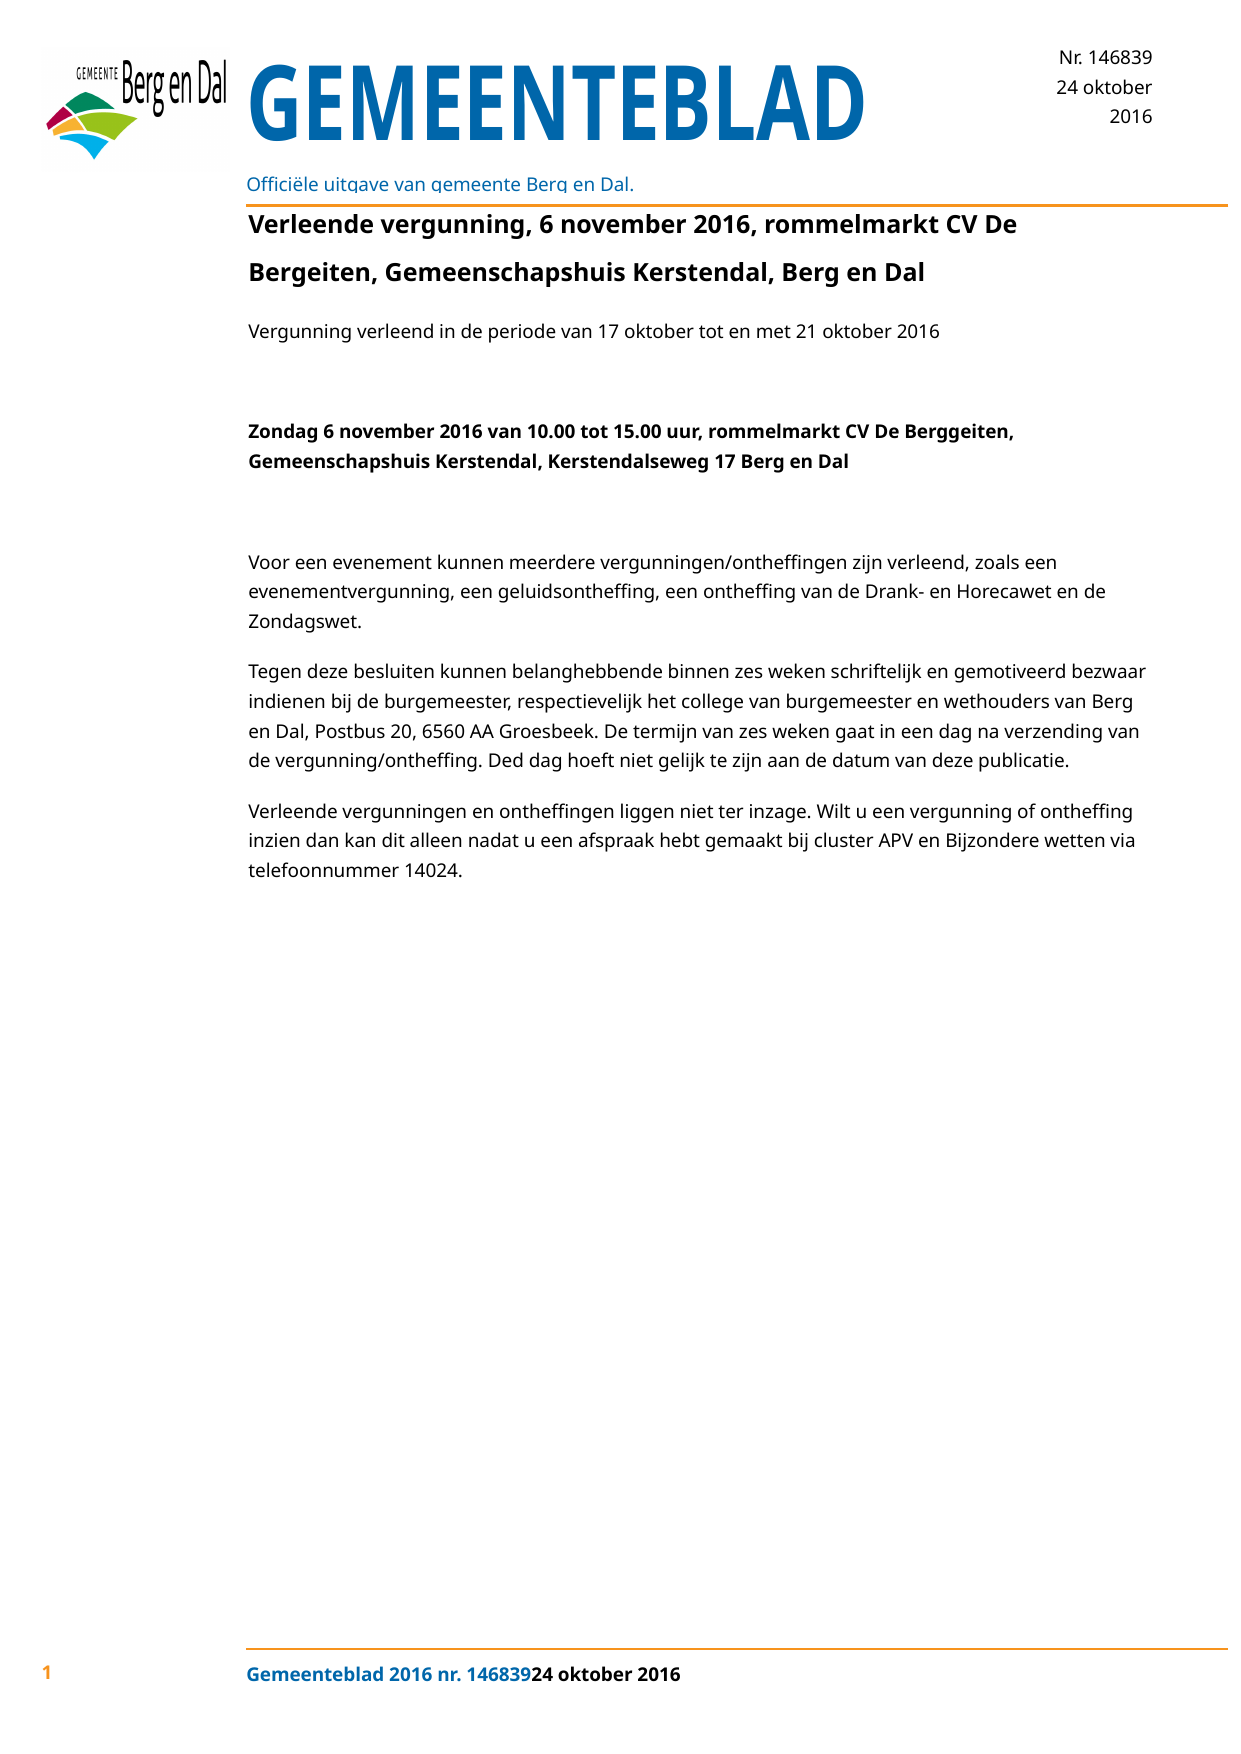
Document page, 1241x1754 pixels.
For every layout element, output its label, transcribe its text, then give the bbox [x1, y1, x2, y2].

text Voor een evenement kunnen meerdere vergunningen/ontheffingen zijn verleend, zoals een evenementvergunning, een geluidsontheffing, een ontheffing van de Drank- en Horecawet en de Zondagswet. [248, 549, 1152, 634]
text Verleende vergunning, 6 november 2016, rommelmarkt CV De Bergeiten, Gemeenschapshuis Kerstendal, Berg en Dal [248, 207, 1152, 288]
text Vergunning verleend in de periode van 17 oktober tot en met 21 oktober 2016 [248, 318, 1152, 344]
text Verleende vergunningen en ontheffingen liggen niet ter inzage. Wilt u een vergunning of ontheffing inzien dan kan dit alleen nadat u een afspraak hebt gemaakt bij cluster APV en Bijzondere wetten via telefoonnummer 14024. [248, 798, 1152, 883]
picture [41, 47, 231, 172]
text Zondag 6 november 2016 van 10.00 tot 15.00 uur, rommelmarkt CV De Berggeiten, Gemeenschapshuis Kerstendal, Kerstendalseweg 17 Berg en Dal [248, 419, 1152, 474]
text Tegen deze besluiten kunnen belanghebbende binnen zes weken schriftelijk en gemotiveerd bezwaar indienen bij de burgemeester, respectievelijk het college van burgemeester en wethouders van Berg en Dal, Postbus 20, 6560 AA Groesbeek. De termijn van zes weken gaat in een dag na verzending van de vergunning/ontheffing. Ded dag hoeft niet gelijk te zijn aan de datum van deze publicatie. [248, 659, 1152, 773]
